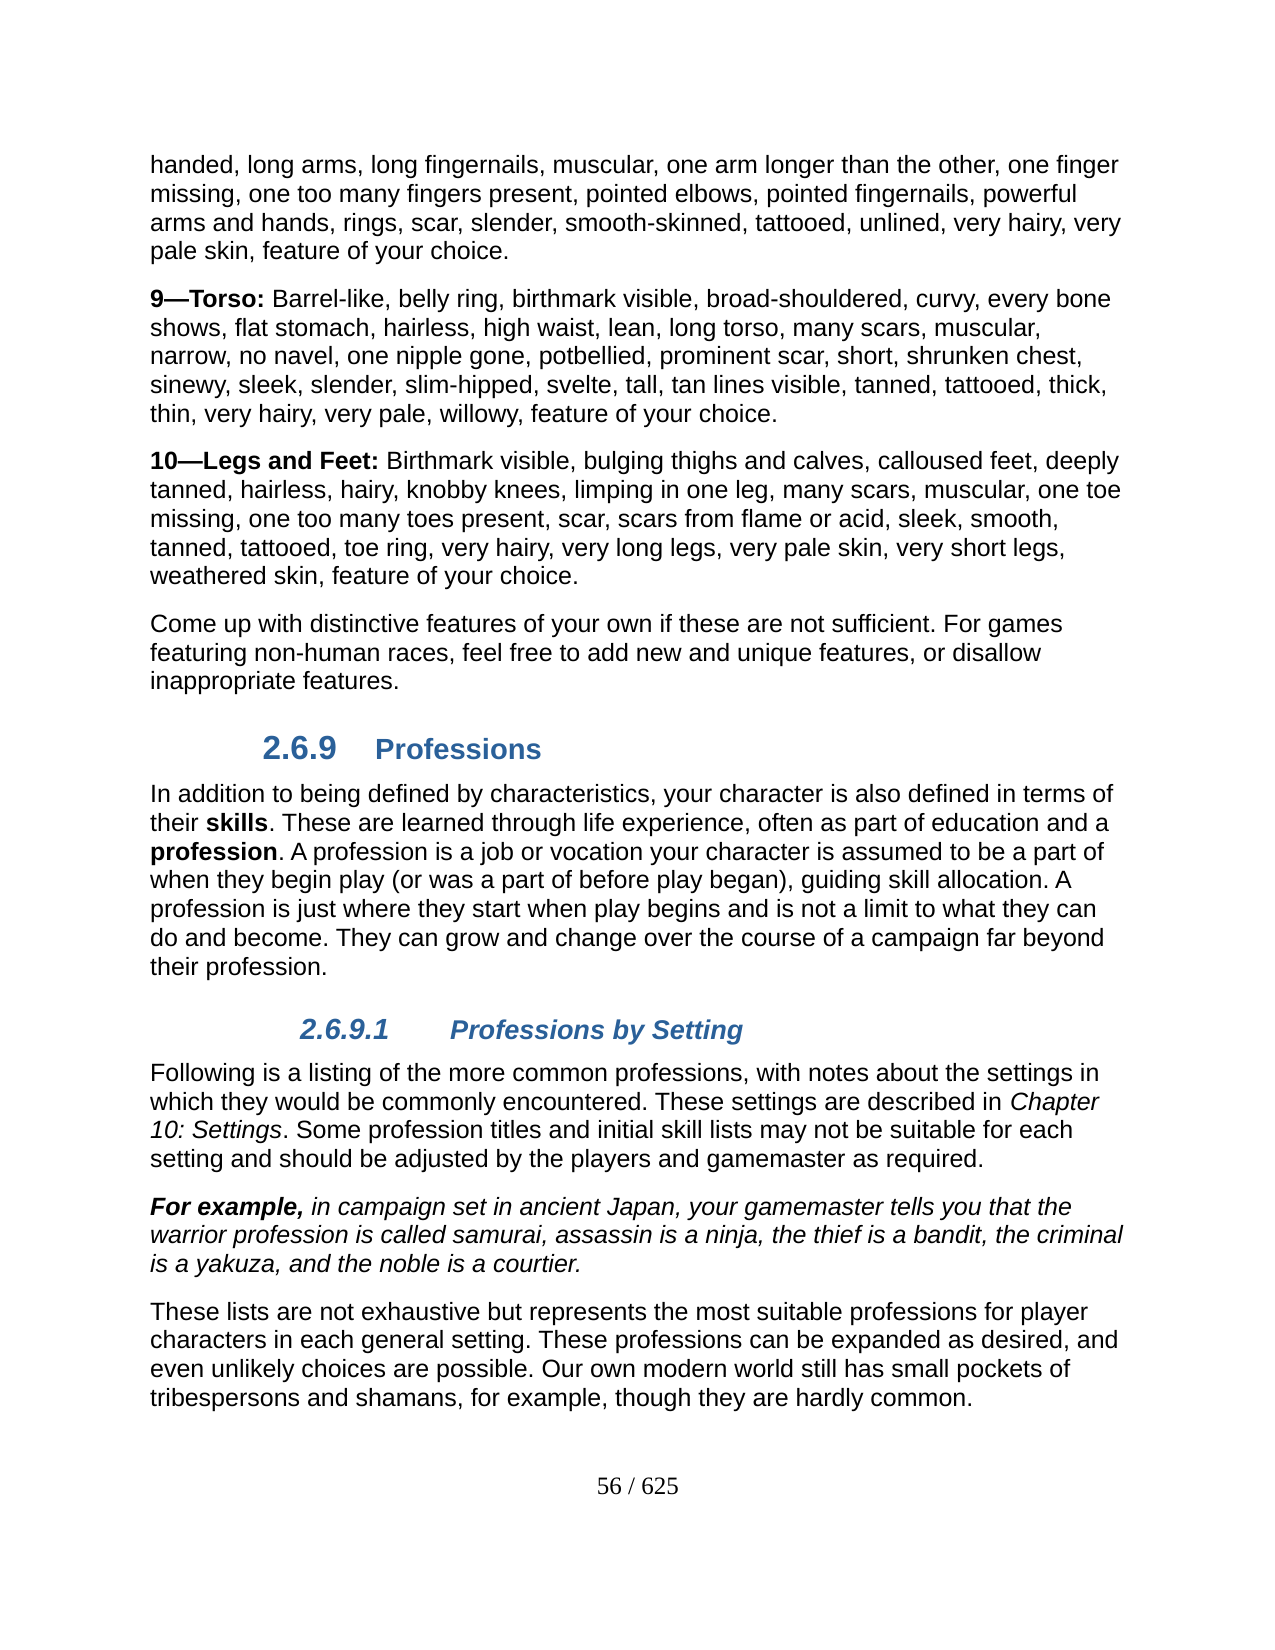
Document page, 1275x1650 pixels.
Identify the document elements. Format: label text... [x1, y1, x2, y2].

text handed, long arms, long fingernails, muscular, one arm longer than the other, one finger missing, one too many fingers present, pointed elbows, pointed fingernails, powerful arms and hands, rings, scar, slender, smooth-skinned, tattooed, unlined, very hairy, very pale skin, feature of your choice. [150, 150, 1125, 265]
text These lists are not exhaustive but represents the most suitable professions for player characters in each general setting. These professions can be expanded as desired, and even unlikely choices are possible. Our own modern world still has small pockets of tribespersons and shamans, for example, though they are hardly common. [150, 1297, 1125, 1412]
subtitle Professions [262, 728, 1125, 767]
text 9—Torso: Barrel-like, belly ring, birthmark visible, broad-shouldered, curvy, every bone shows, flat stomach, hairless, high waist, lean, long torso, many scars, muscular, narrow, no navel, one nipple gone, potbellied, prominent scar, short, shrunken chest, sinewy, sleek, slender, slim-hipped, svelte, tall, tan lines visible, tanned, tattooed, thick, thin, very hairy, very pale, willowy, feature of your choice. [150, 284, 1125, 427]
text In addition to being defined by characteristics, your character is also defined in terms of their skills. These are learned through life experience, often as part of education and a profession. A profession is a job or vocation your character is assumed to be a part of when they begin play (or was a part of before play began), guiding skill allocation. A profession is just where they start when play begins and is not a limit to what they can do and become. They can grow and change over the course of a campaign far beyond their profession. [150, 779, 1125, 981]
text For example, in campaign set in ancient Japan, your gamemaster tells you that the warrior profession is called samurai, assassin is a ninja, the thief is a bandit, the criminal is a yakuza, and the noble is a courtier. [150, 1192, 1125, 1278]
text Following is a listing of the more common professions, with notes about the settings in which they would be commonly encountered. These settings are described in Chapter 10: Settings. Some profession titles and initial skill lists may not be suitable for each setting and should be adjusted by the players and gamemaster as required. [150, 1058, 1125, 1173]
text 10—Legs and Feet: Birthmark visible, bulging thighs and calves, calloused feet, deeply tanned, hairless, hairy, knobby knees, limping in one leg, many scars, muscular, one toe missing, one too many toes present, scar, scars from flame or acid, sleek, smooth, tanned, tattooed, toe ring, very hairy, very long legs, very pale skin, very short legs, weathered skin, feature of your choice. [150, 446, 1125, 590]
subtitle Professions by Setting [300, 1012, 1125, 1045]
text Come up with distinctive features of your own if these are not sufficient. For games featuring non-human races, feel free to add new and unique features, or disallow inappropriate features. [150, 609, 1125, 695]
